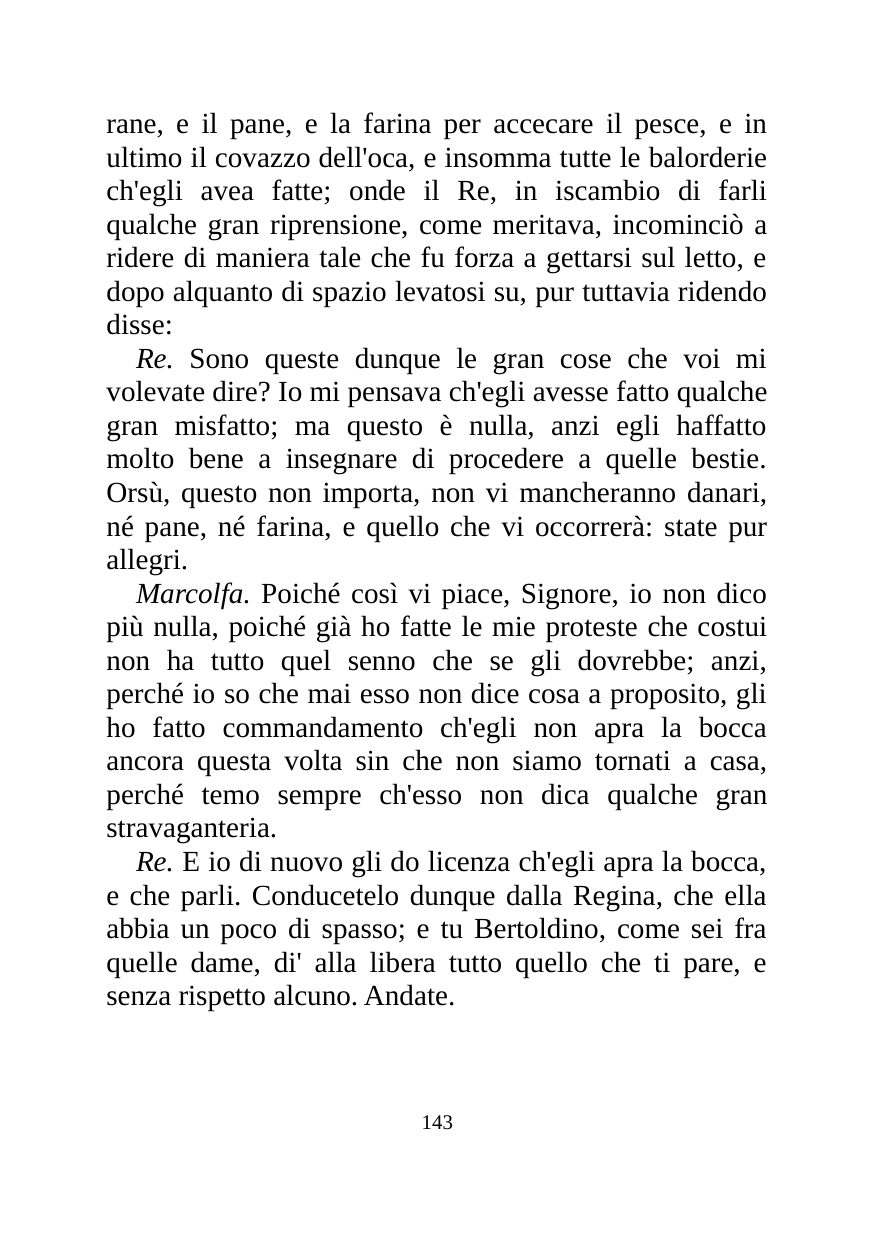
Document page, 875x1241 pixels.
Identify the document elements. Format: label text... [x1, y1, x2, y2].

text Re. E io di nuovo gli do licenza ch'egli apra la bocca, e che parli. Conducetelo dunque dalla Regina, che ella abbia un poco di spasso; e tu Bertoldino, come sei fra quelle dame, di' alla libera tutto quello che ti pare, e senza rispetto alcuno. Andate. [106, 844, 768, 1012]
text Re. Sono queste dunque le gran cose che voi mi volevate dire? Io mi pensava ch'egli avesse fatto qualche gran misfatto; ma questo è nulla, anzi egli haffatto molto bene a insegnare di procedere a quelle bestie. Orsù, questo non importa, non vi mancheranno danari, né pane, né farina, e quello che vi occorrerà: state pur allegri. [106, 341, 768, 576]
text Marcolfa. Poiché così vi piace, Signore, io non dico più nulla, poiché già ho fatte le mie proteste che costui non ha tutto quel senno che se gli dovrebbe; anzi, perché io so che mai esso non dice cosa a proposito, gli ho fatto commandamento ch'egli non apra la bocca ancora questa volta sin che non siamo tornati a casa, perché temo sempre ch'esso non dica qualche gran stravaganteria. [106, 576, 768, 844]
text rane, e il pane, e la farina per accecare il pesce, e in ultimo il covazzo dell'oca, e insomma tutte le balorderie ch'egli avea fatte; onde il Re, in iscambio di farli qualche gran riprensione, come meritava, incominciò a ridere di maniera tale che fu forza a gettarsi sul letto, e dopo alquanto di spazio levatosi su, pur tuttavia ridendo disse: [106, 106, 768, 341]
